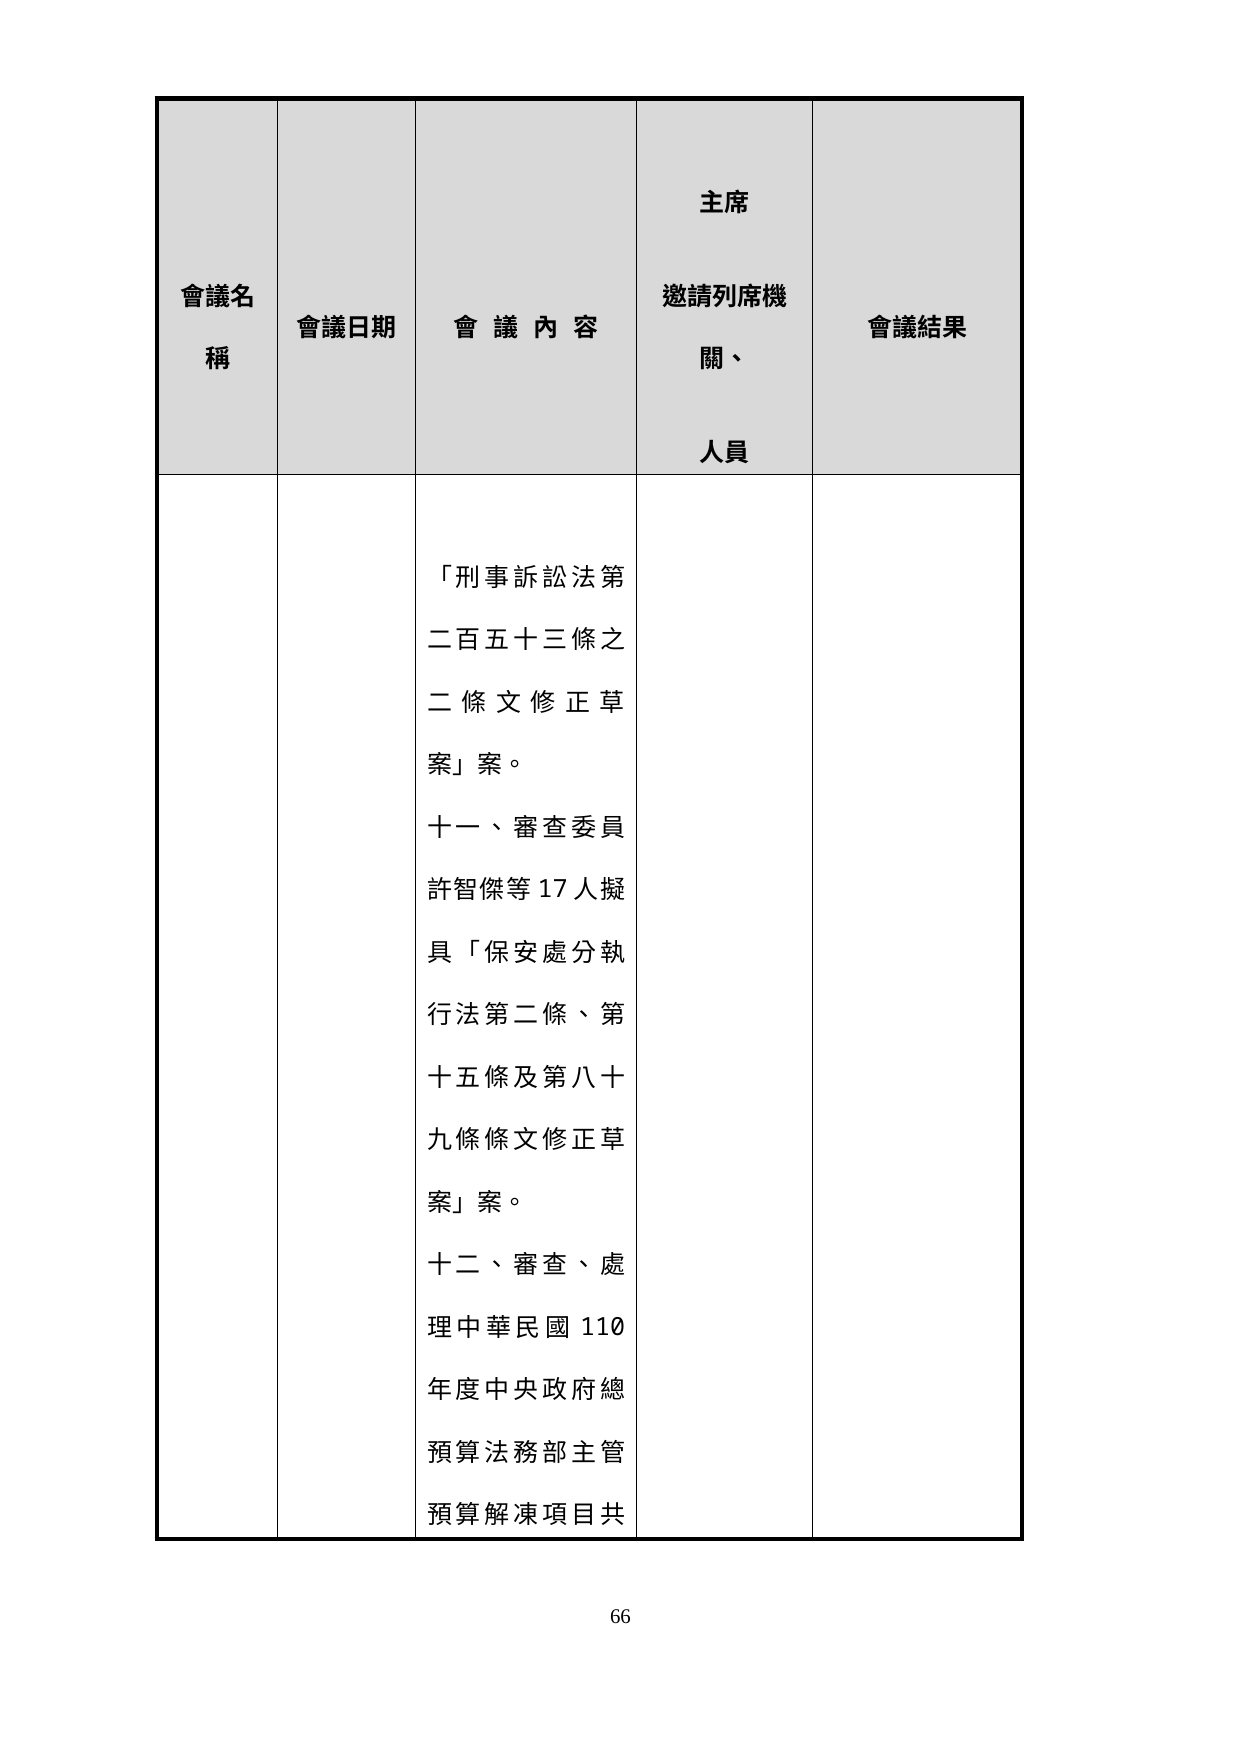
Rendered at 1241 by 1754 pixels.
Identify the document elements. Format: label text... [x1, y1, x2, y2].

table_cell 「刑事訴訟法第二百五十三條之二條文修正草案」案。 十一、審查委員許智傑等17人擬具「保安處分執行法第二條、第十五條及第八十九條條文修正草案」案。 十二、審查、處理中華民國110年度中央政府總預算法務部主管預算解凍項目共 [416, 475, 636, 1537]
table_header 主席 邀請列席機關、 人員 [637, 101, 812, 474]
table_header 會議名稱 [159, 101, 277, 474]
table_header 會議日期 [278, 101, 415, 474]
table_header 會議內容 [416, 101, 636, 474]
table_cell [813, 475, 1020, 1537]
table_cell [637, 475, 812, 1537]
table_header 會議結果 [813, 101, 1020, 474]
table_cell [278, 475, 415, 1537]
table_cell [159, 475, 277, 1537]
